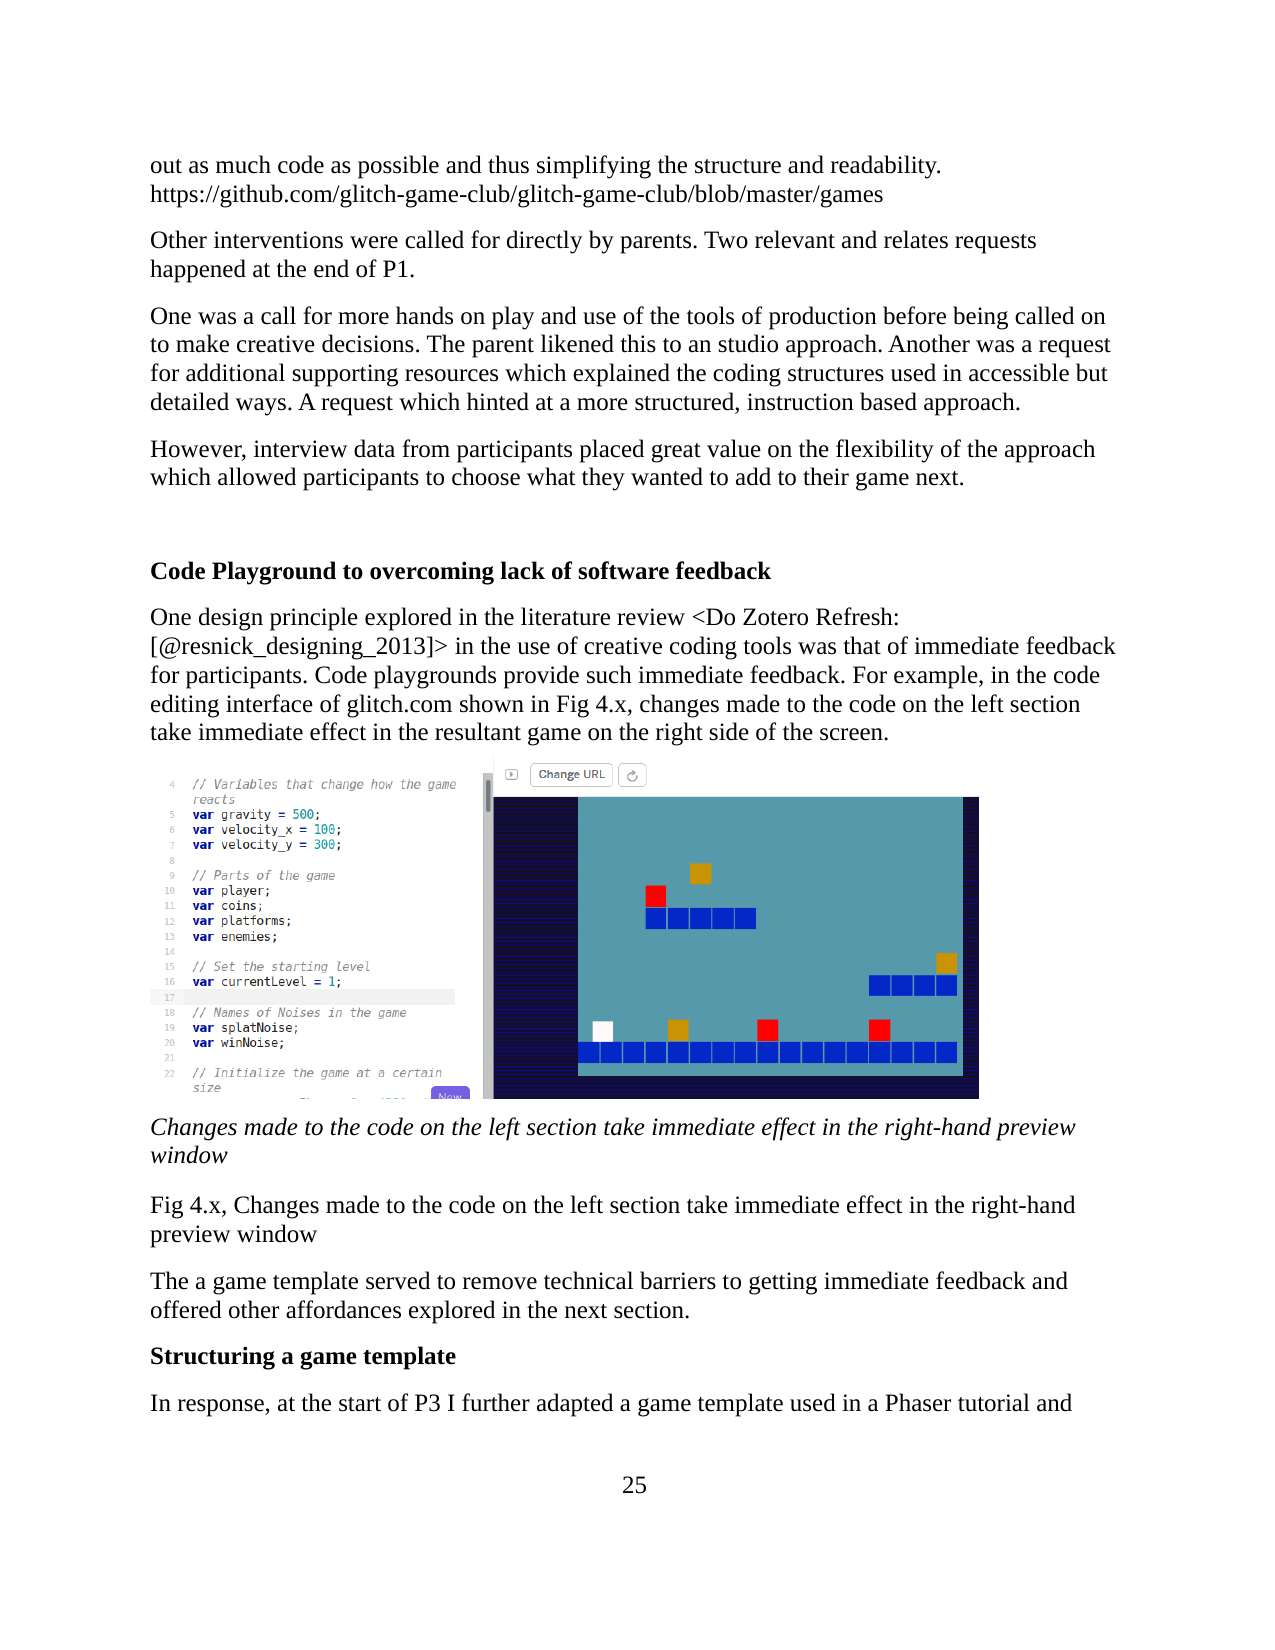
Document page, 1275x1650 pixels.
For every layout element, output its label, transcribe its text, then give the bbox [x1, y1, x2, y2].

text Structuring a game template [150, 1341, 1125, 1370]
text Changes made to the code on the left section take immediate effect in the right-hand preview window [150, 1112, 1125, 1169]
text Code Playground to overcoming lack of software feedback [150, 556, 1125, 584]
text In response, at the start of P3 I further adapted a game template used in a Phaser tutorial and [150, 1388, 1125, 1417]
text Fig 4.x, Changes made to the code on the left section take immediate effect in the right-hand preview window [150, 1191, 1125, 1248]
text One was a call for more hands on play and use of the tools of production before being called on to make creative decisions. The parent likened this to an studio approach. Another was a request for additional supporting resources which explained the coding structures used in accessible but detailed ways. A request which hinted at a more structured, instruction based approach. [150, 301, 1125, 416]
text However, interview data from participants placed great value on the flexibility of the approach which allowed participants to choose what they wanted to add to their game next. [150, 434, 1125, 491]
text Other interventions were called for directly by parents. Two relevant and relates requests happened at the end of P1. [150, 225, 1125, 283]
picture [150, 755, 979, 1099]
text out as much code as possible and thus simplifying the structure and readability. https://github.com/glitch-game-club/glitch-game-club/blob/master/games [150, 150, 1125, 207]
text One design principle explored in the literature review <Do Zotero Refresh: [@resnick_designing_2013]> in the use of creative coding tools was that of immediate feedback for participants. Code playgrounds provide such immediate feedback. For example, in the code editing interface of glitch.com shown in Fig 4.x, changes made to the code on the left section take immediate effect in the resultant game on the right side of the screen. [150, 602, 1125, 746]
text The a game template served to remove technical barriers to getting immediate feedback and offered other affordances explored in the next section. [150, 1266, 1125, 1323]
